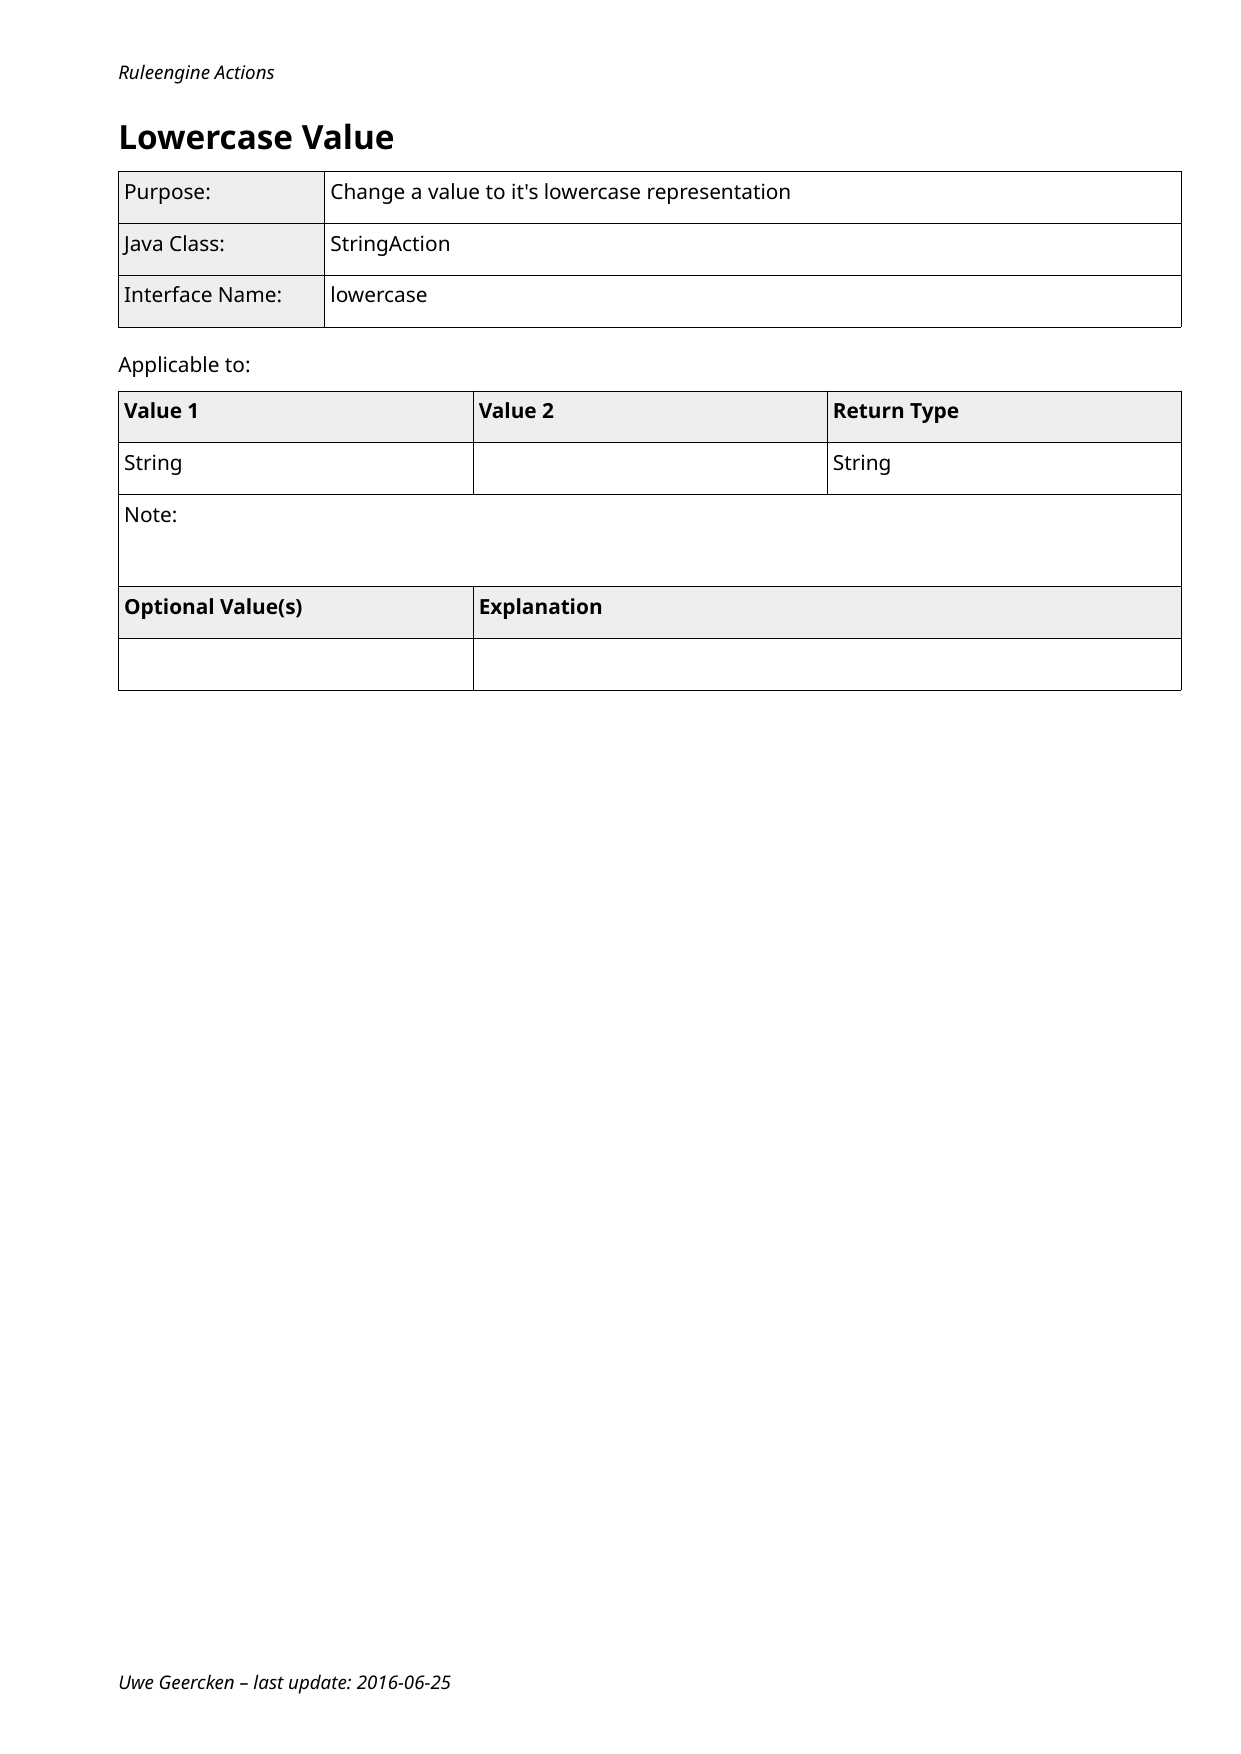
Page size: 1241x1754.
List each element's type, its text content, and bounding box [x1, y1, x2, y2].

table_cell Java Class: [119, 224, 324, 275]
table_cell StringAction [325, 224, 1181, 275]
table_cell String [828, 443, 1181, 494]
table_cell [474, 639, 1181, 689]
table_cell [119, 639, 473, 689]
table_header Purpose: [119, 172, 324, 223]
table_cell Explanation [474, 587, 1181, 638]
table_cell [474, 443, 827, 494]
table_header Value 2 [474, 392, 827, 442]
table_cell Note: [119, 495, 1181, 586]
table_header Change a value to it's lowercase representation [325, 172, 1181, 223]
table_cell String [119, 443, 473, 494]
table_header Return Type [828, 392, 1181, 442]
table_header Value 1 [119, 392, 473, 442]
text Applicable to: [118, 350, 1181, 379]
table_cell Optional Value(s) [119, 587, 473, 638]
table_cell Interface Name: [119, 276, 324, 327]
text Lowercase Value [118, 114, 1181, 159]
table_cell lowercase [325, 276, 1181, 327]
